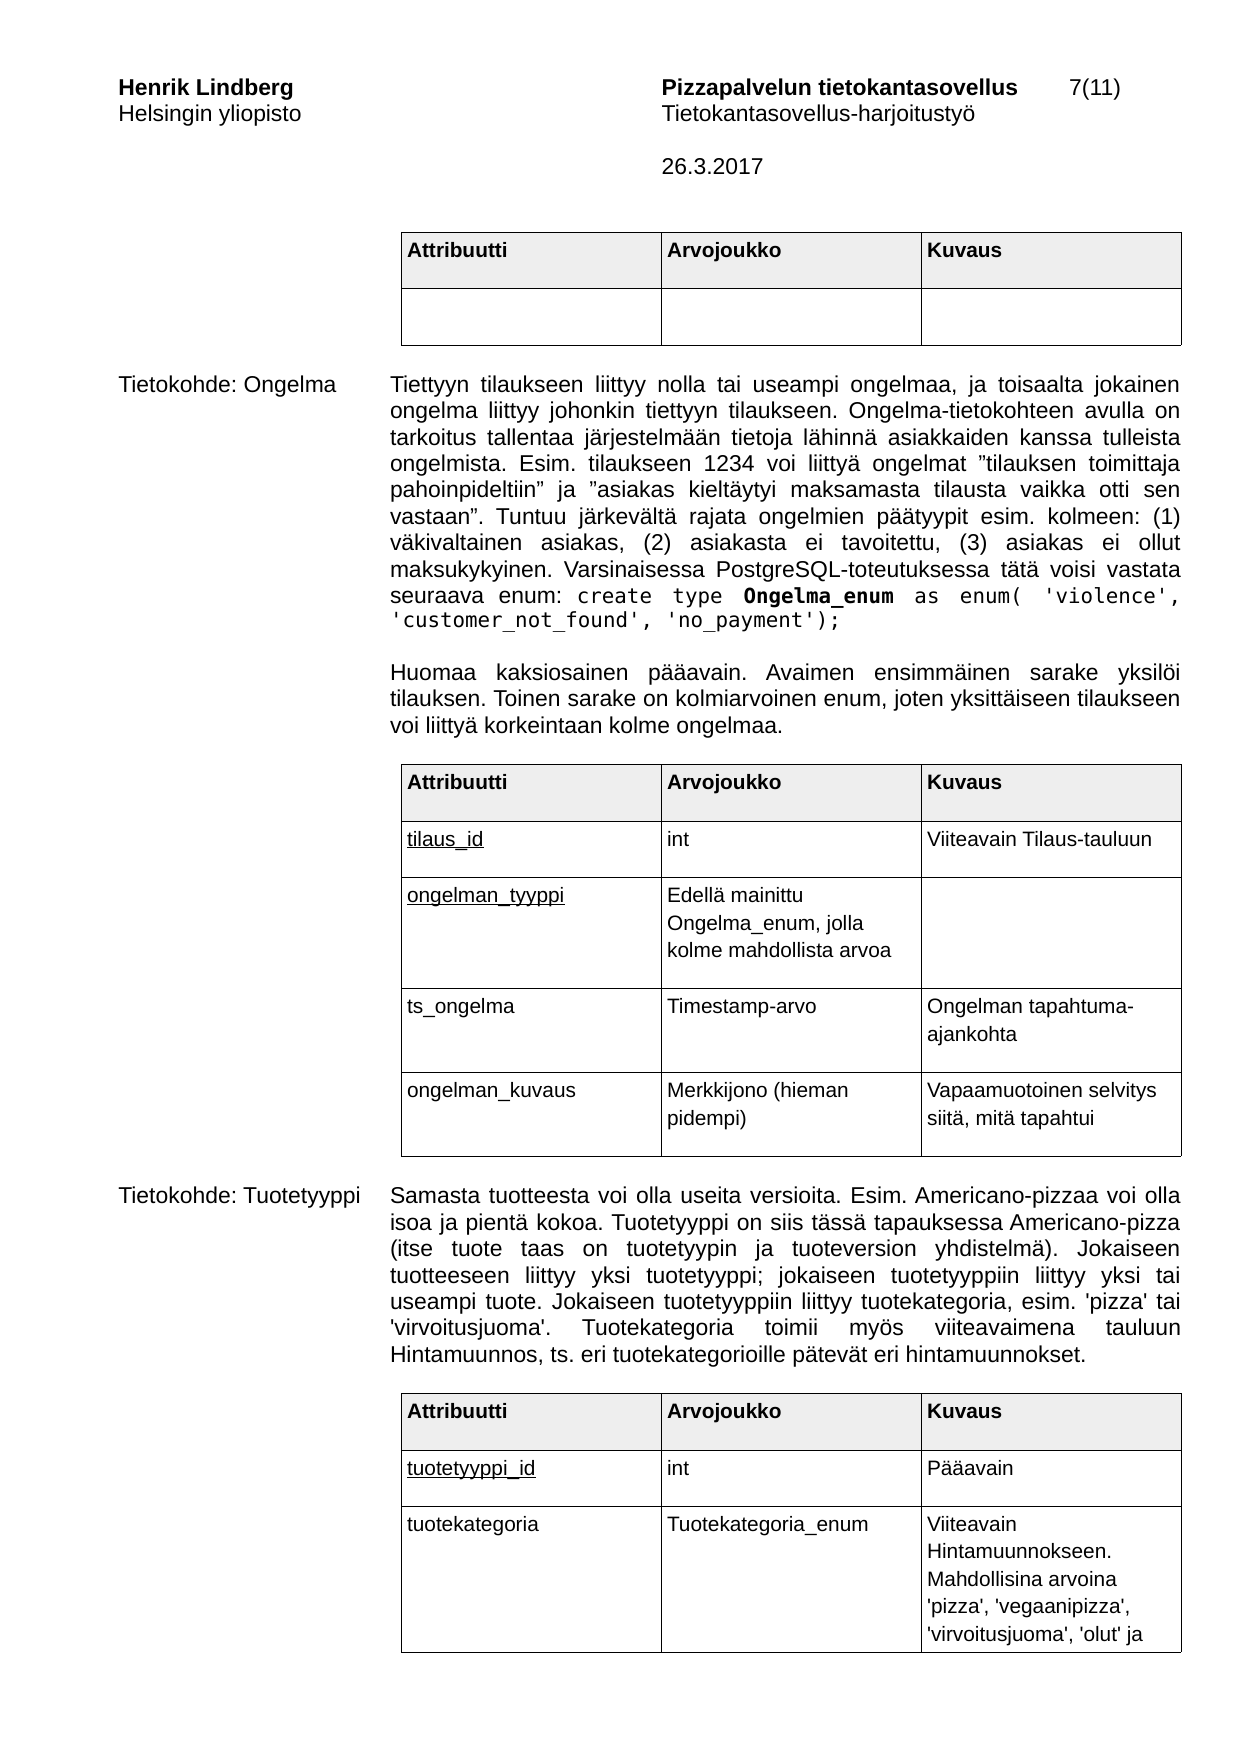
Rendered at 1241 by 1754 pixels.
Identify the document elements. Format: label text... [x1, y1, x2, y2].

text Tietokohde: Ongelma Tiettyyn tilaukseen liittyy nolla tai useampi ongelmaa, ja toisaalta jokainen ongelma liittyy johonkin tiettyyn tilaukseen. Ongelma-tietokohteen avulla on tarkoitus tallentaa järjestelmään tietoja lähinnä asiakkaiden kanssa tulleista ongelmista. Esim. tilaukseen 1234 voi liittyä ongelmat ”tilauksen toimittaja pahoinpideltiin” ja ”asiakas kieltäytyi maksamasta tilausta vaikka otti sen vastaan”. Tuntuu järkevältä rajata ongelmien päätyypit esim. kolmeen: (1) väkivaltainen asiakas, (2) asiakasta ei tavoitettu, (3) asiakas ei ollut maksukykyinen. Varsinaisessa PostgreSQL-toteutuksessa tätä voisi vastata seuraava enum: create type Ongelma_enum as enum( 'violence', 'customer_not_found', 'no_payment'); [118, 371, 1181, 632]
table_cell [922, 289, 1181, 344]
table_cell [662, 289, 921, 344]
table_cell tilaus_id [402, 822, 661, 877]
table_cell Tuotekategoria_enum [662, 1507, 921, 1652]
table_header Kuvaus [922, 765, 1181, 821]
table_cell tuotekategoria [402, 1507, 661, 1652]
text Tietokohde: Tuotetyyppi Samasta tuotteesta voi olla useita versioita. Esim. Americano-pizzaa voi olla isoa ja pientä kokoa. Tuotetyyppi on siis tässä tapauksessa Americano-pizza (itse tuote taas on tuotetyypin ja tuoteversion yhdistelmä). Jokaiseen tuotteeseen liittyy yksi tuotetyyppi; jokaiseen tuotetyyppiin liittyy yksi tai useampi tuote. Jokaiseen tuotetyyppiin liittyy tuotekategoria, esim. 'pizza' tai 'virvoitusjuoma'. Tuotekategoria toimii myös viiteavaimena tauluun Hintamuunnos, ts. eri tuotekategorioille pätevät eri hintamuunnokset. [118, 1182, 1181, 1367]
table_cell Vapaamuotoinen selvitys siitä, mitä tapahtui [922, 1073, 1181, 1156]
table_cell [922, 878, 1181, 988]
table_header Attribuutti [402, 1394, 661, 1450]
text Huomaa kaksiosainen pääavain. Avaimen ensimmäinen sarake yksilöi tilauksen. Toinen sarake on kolmiarvoinen enum, joten yksittäiseen tilaukseen voi liittyä korkeintaan kolme ongelmaa. [118, 659, 1181, 738]
table_cell Edellä mainittu Ongelma_enum, jolla kolme mahdollista arvoa [662, 878, 921, 988]
table_header Kuvaus [922, 1394, 1181, 1450]
table_cell Viiteavain Tilaus-tauluun [922, 822, 1181, 877]
table_cell int [662, 1451, 921, 1506]
table_header Arvojoukko [662, 233, 921, 288]
table_header Attribuutti [402, 233, 661, 288]
table_header Arvojoukko [662, 1394, 921, 1450]
table_cell [402, 289, 661, 344]
table_cell tuotetyyppi_id [402, 1451, 661, 1506]
table_cell Merkkijono (hieman pidempi) [662, 1073, 921, 1156]
table_header Arvojoukko [662, 765, 921, 821]
table_cell ongelman_tyyppi [402, 878, 661, 988]
table_cell ongelman_kuvaus [402, 1073, 661, 1156]
table_cell ts_ongelma [402, 989, 661, 1072]
table_cell Ongelman tapahtuma-ajankohta [922, 989, 1181, 1072]
table_cell int [662, 822, 921, 877]
table_header Attribuutti [402, 765, 661, 821]
table_header Kuvaus [922, 233, 1181, 288]
table_cell Pääavain [922, 1451, 1181, 1506]
table_cell Viiteavain Hintamuunnokseen. Mahdollisina arvoina 'pizza', 'vegaanipizza', 'virvoitusjuoma', 'olut' ja [922, 1507, 1181, 1652]
table_cell Timestamp-arvo [662, 989, 921, 1072]
